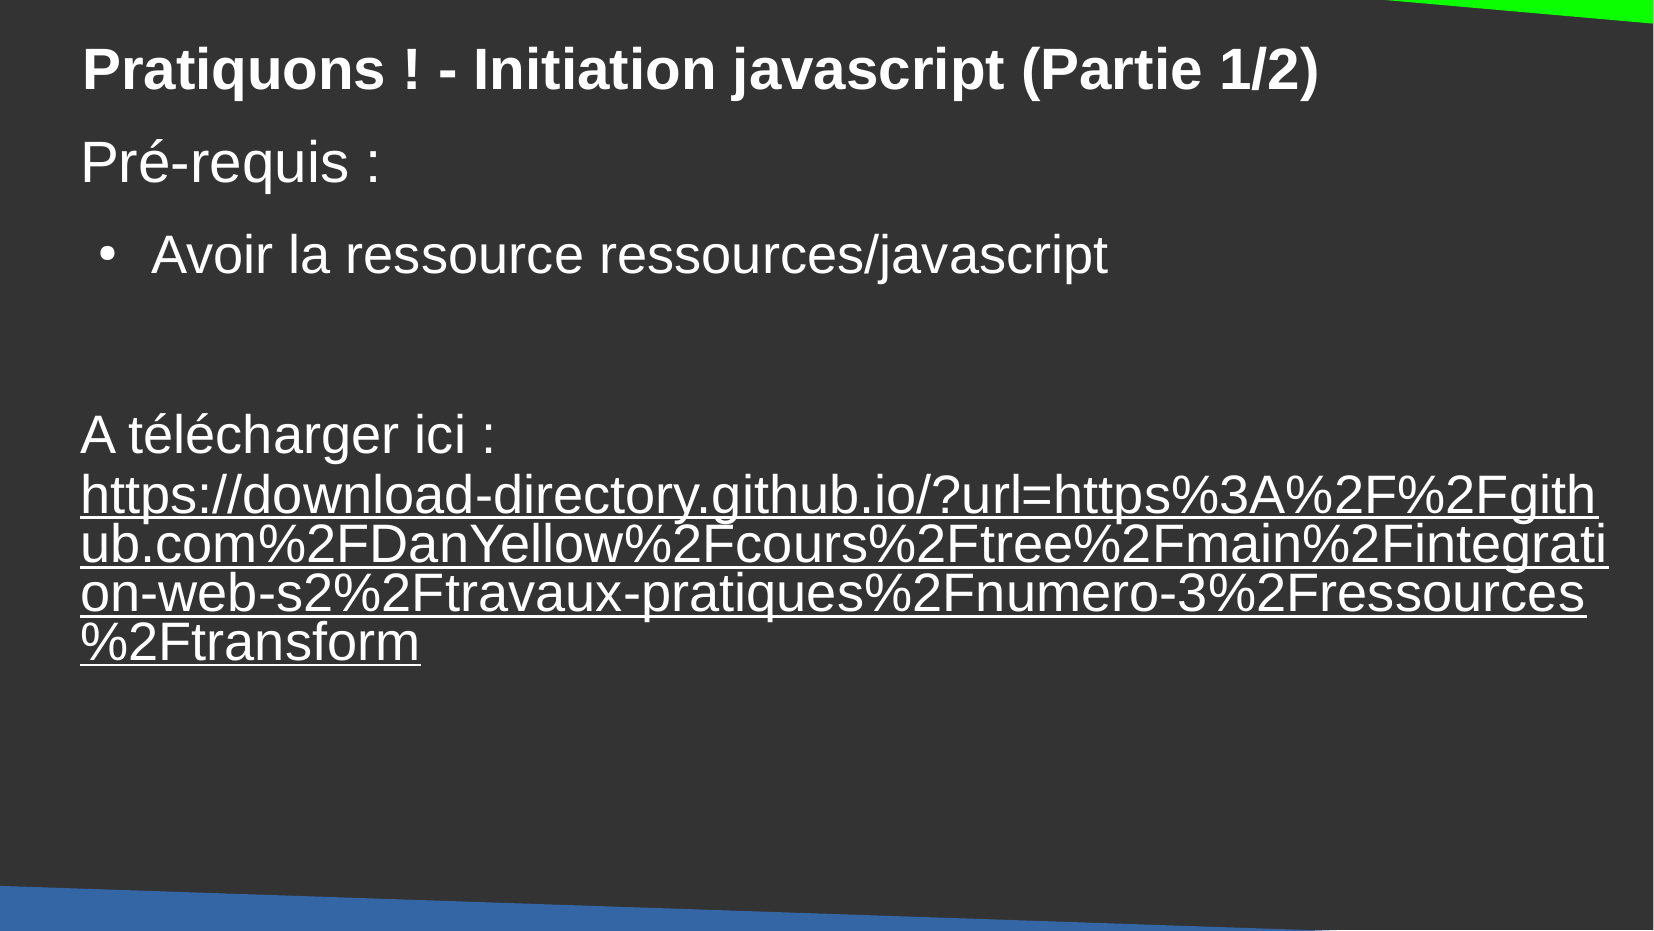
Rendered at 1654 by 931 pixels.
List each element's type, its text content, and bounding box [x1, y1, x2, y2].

text_box [0, 885, 1337, 931]
list Pré-requis : Avoir la ressource ressources/javascript A télécharger ici :https://download-directory.github.io/?url=https%3A%2F%2Fgithub.com%2FDanYellow%2Fcours%2Ftree%2Fmain%2Fintegration-web-s2%2Ftravaux-pratiques%2Fnumero-3%2Fressources%2Ftransform [80, 129, 1620, 715]
title Pratiquons ! - Initiation javascript (Partie 1/2) [82, 37, 1571, 114]
text_box [1385, 0, 1654, 24]
